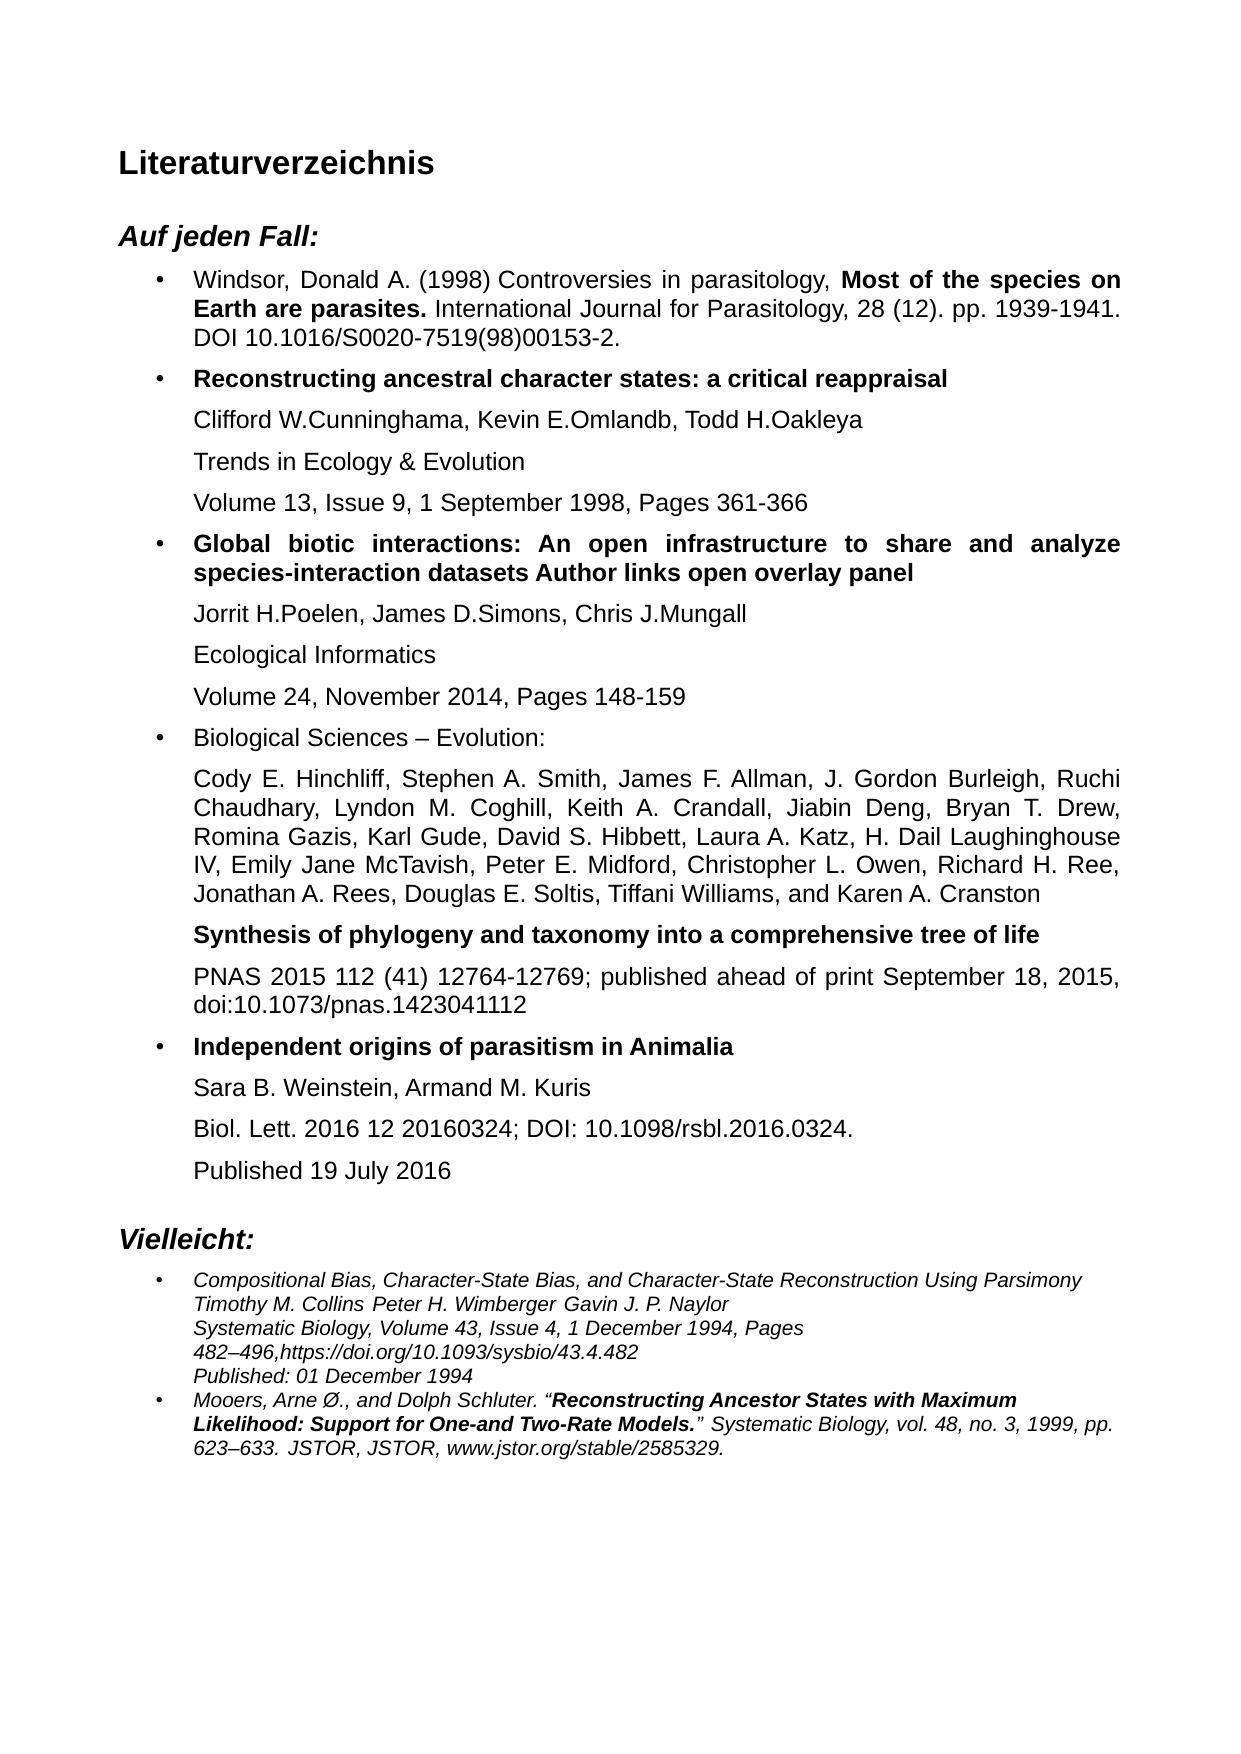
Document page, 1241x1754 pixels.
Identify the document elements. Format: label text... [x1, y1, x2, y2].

list Systematic Biology, Volume 43, Issue 4, 1 December 1994, Pages 482–496,https://doi.org/10.1093/sysbio/43.4.482 [156, 1316, 1122, 1364]
list Cody E. Hinchliff, Stephen A. Smith, James F. Allman, J. Gordon Burleigh, Ruchi Chaudhary, Lyndon M. Coghill, Keith A. Crandall, Jiabin Deng, Bryan T. Drew, Romina Gazis, Karl Gude, David S. Hibbett, Laura A. Katz, H. Dail Laughinghouse IV, Emily Jane McTavish, Peter E. Midford, Christopher L. Owen, Richard H. Ree, Jonathan A. Rees, Douglas E. Soltis, Tiffani Williams, and Karen A. Cranston [156, 764, 1122, 908]
subtitle Vielleicht: [118, 1222, 1122, 1255]
subtitle Literaturverzeichnis [118, 143, 1122, 182]
list Clifford W.Cunninghama, Kevin E.Omlandb, Todd H.Oakleya [156, 405, 1122, 434]
list Biological Sciences – Evolution: [156, 723, 1122, 752]
list Volume 24, November 2014, Pages 148-159 [156, 682, 1122, 710]
list Windsor, Donald A. (1998) Controversies in parasitology, Most of the species on Earth are parasites. International Journal for Parasitology, 28 (12). pp. 1939-1941. DOI 10.1016/S0020-7519(98)00153-2. [156, 265, 1122, 351]
list Biol. Lett. 2016 12 20160324; DOI: 10.1098/rsbl.2016.0324. [156, 1114, 1122, 1143]
list Reconstructing ancestral character states: a critical reappraisal [156, 364, 1122, 393]
list Independent origins of parasitism in Animalia [156, 1032, 1122, 1061]
list Volume 13, Issue 9, 1 September 1998, Pages 361-366 [156, 488, 1122, 517]
subtitle Auf jeden Fall: [118, 219, 1122, 253]
list Jorrit H.Poelen, James D.Simons, Chris J.Mungall [156, 599, 1122, 628]
list Mooers, Arne Ø., and Dolph Schluter. “Reconstructing Ancestor States with Maximum Likelihood: Support for One-and Two-Rate Models.” Systematic Biology, vol. 48, no. 3, 1999, pp. 623–633. JSTOR, JSTOR, www.jstor.org/stable/2585329. [156, 1388, 1122, 1460]
list Compositional Bias, Character-State Bias, and Character-State Reconstruction Using Parsimony [156, 1268, 1122, 1292]
list PNAS 2015 112 (41) 12764-12769; published ahead of print September 18, 2015, doi:10.1073/pnas.1423041112 [156, 962, 1122, 1019]
list Sara B. Weinstein, Armand M. Kuris [156, 1073, 1122, 1102]
list Synthesis of phylogeny and taxonomy into a comprehensive tree of life [156, 921, 1122, 949]
list Published 19 July 2016 [156, 1156, 1122, 1184]
list Trends in Ecology & Evolution [156, 447, 1122, 475]
list Ecological Informatics [156, 640, 1122, 669]
list Timothy M. Collins Peter H. Wimberger Gavin J. P. Naylor [156, 1292, 1122, 1316]
list Global biotic interactions: An open infrastructure to share and analyze species-interaction datasets Author links open overlay panel [156, 529, 1122, 587]
list Published: 01 December 1994 [156, 1364, 1122, 1388]
